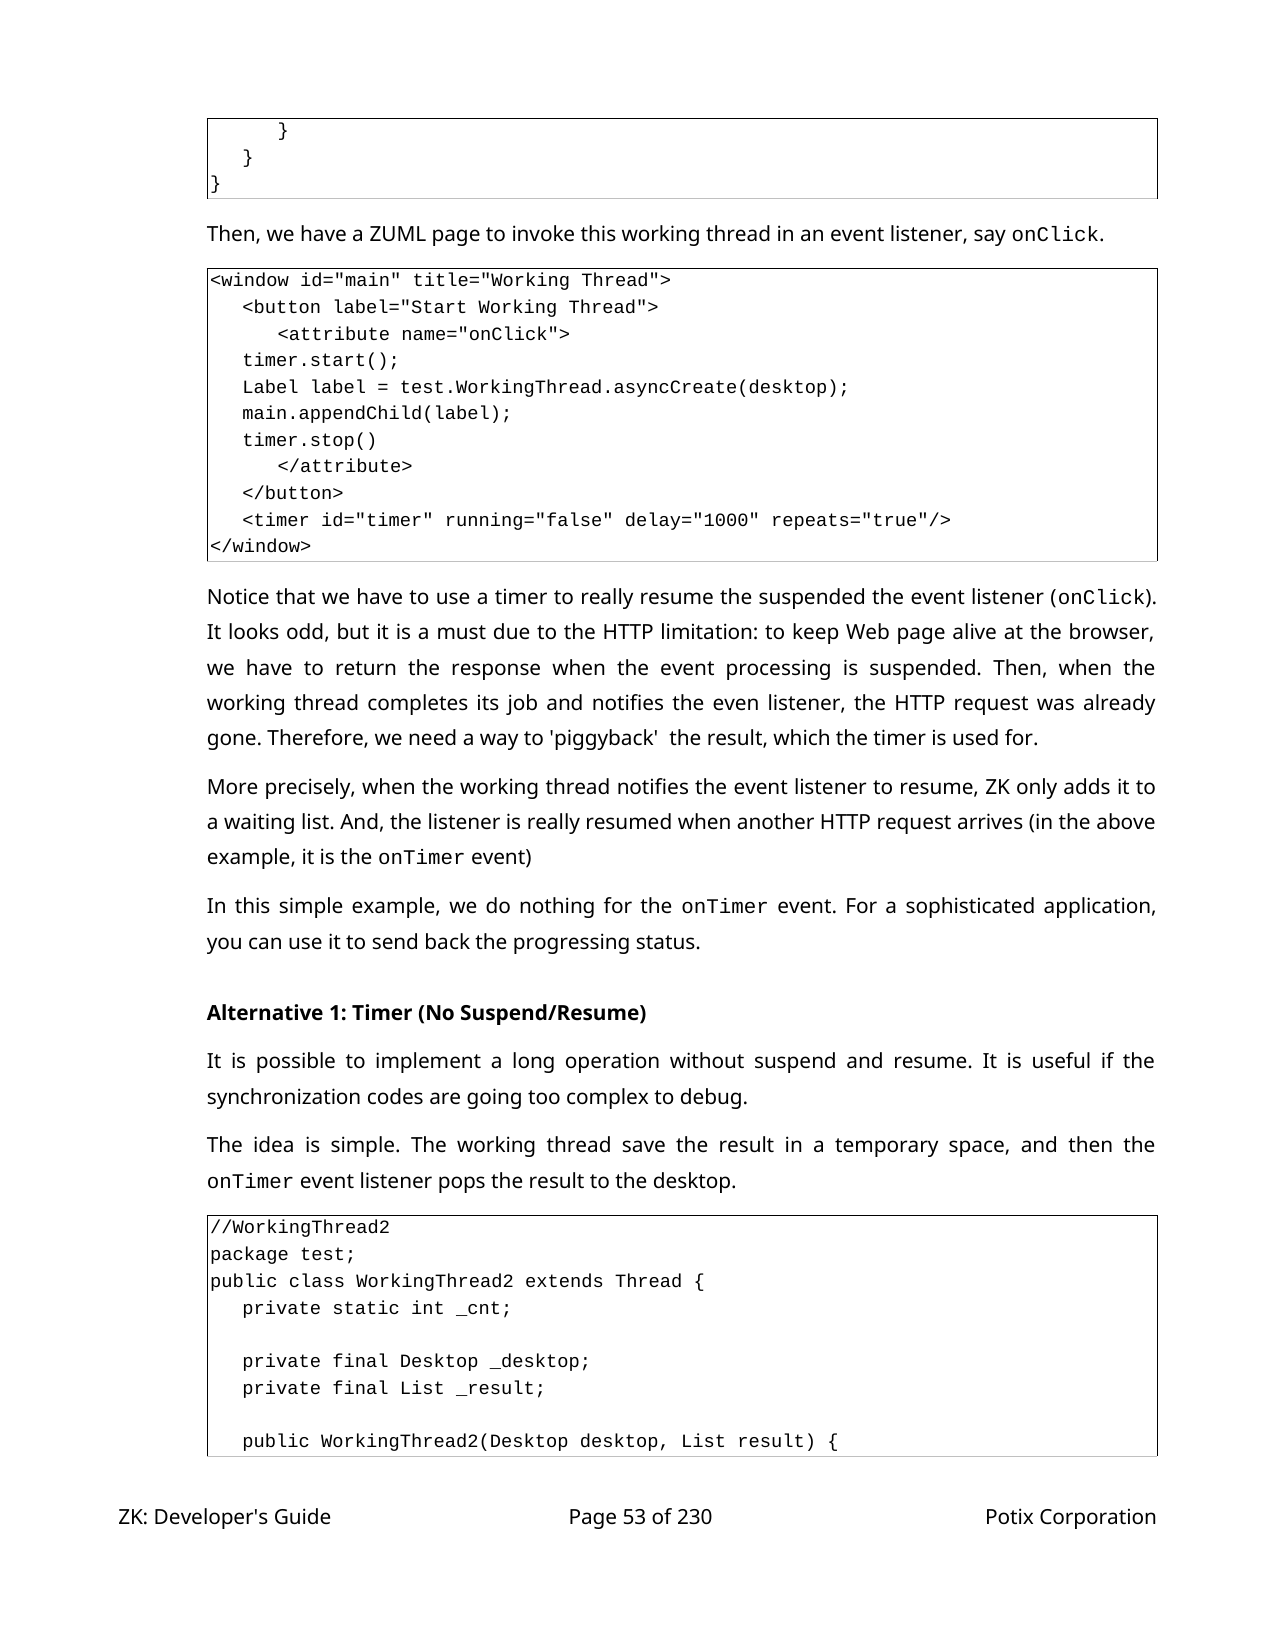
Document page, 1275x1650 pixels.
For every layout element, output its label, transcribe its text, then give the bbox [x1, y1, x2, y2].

text //WorkingThread2 [208, 1216, 1157, 1239]
text It is possible to implement a long operation without suspend and resume. It is useful if the synchronization codes are going too complex to debug. [207, 1047, 1157, 1110]
text package test; [208, 1242, 1157, 1266]
text <window id="main" title="Working Thread"> <button label="Start Working Thread"> <attribute name="onClick"> timer.start(); Label label = test.WorkingThread.asyncCreate(desktop); main.appendChild(label); timer.stop() </attribute> </button> <timer id="timer" running="false" delay="1000" repeats="true"/> </window> [208, 269, 1157, 561]
text More precisely, when the working thread notifies the event listener to resume, ZK only adds it to a waiting list. And, the listener is really resumed when another HTTP request arrives (in the above example, it is the onTimer event) [207, 772, 1157, 871]
text Notice that we have to use a timer to really resume the suspended the event listener (onClick). It looks odd, but it is a must due to the HTTP limitation: to keep Web page alive at the browser, we have to return the response when the event processing is suspended. Then, when the working thread completes its job and notifies the even listener, the HTTP request was already gone. Therefore, we need a way to 'piggyback' the result, which the timer is used for. [207, 582, 1157, 751]
text The idea is simple. The working thread save the result in a temporary space, and then the onTimer event listener pops the result to the desktop. [207, 1131, 1157, 1194]
subtitle Alternative 1: Timer (No Suspend/Resume) [207, 998, 1157, 1026]
text public class WorkingThread2 extends Thread { private static int _cnt; private final Desktop _desktop; private final List _result; public WorkingThread2(Desktop desktop, List result) { [208, 1269, 1157, 1456]
text } } } [208, 119, 1157, 198]
text Then, we have a ZUML page to invoke this working thread in an event listener, say onClick. [207, 219, 1157, 248]
text In this simple example, we do nothing for the onTimer event. For a sophisticated application, you can use it to send back the progressing status. [207, 891, 1157, 955]
